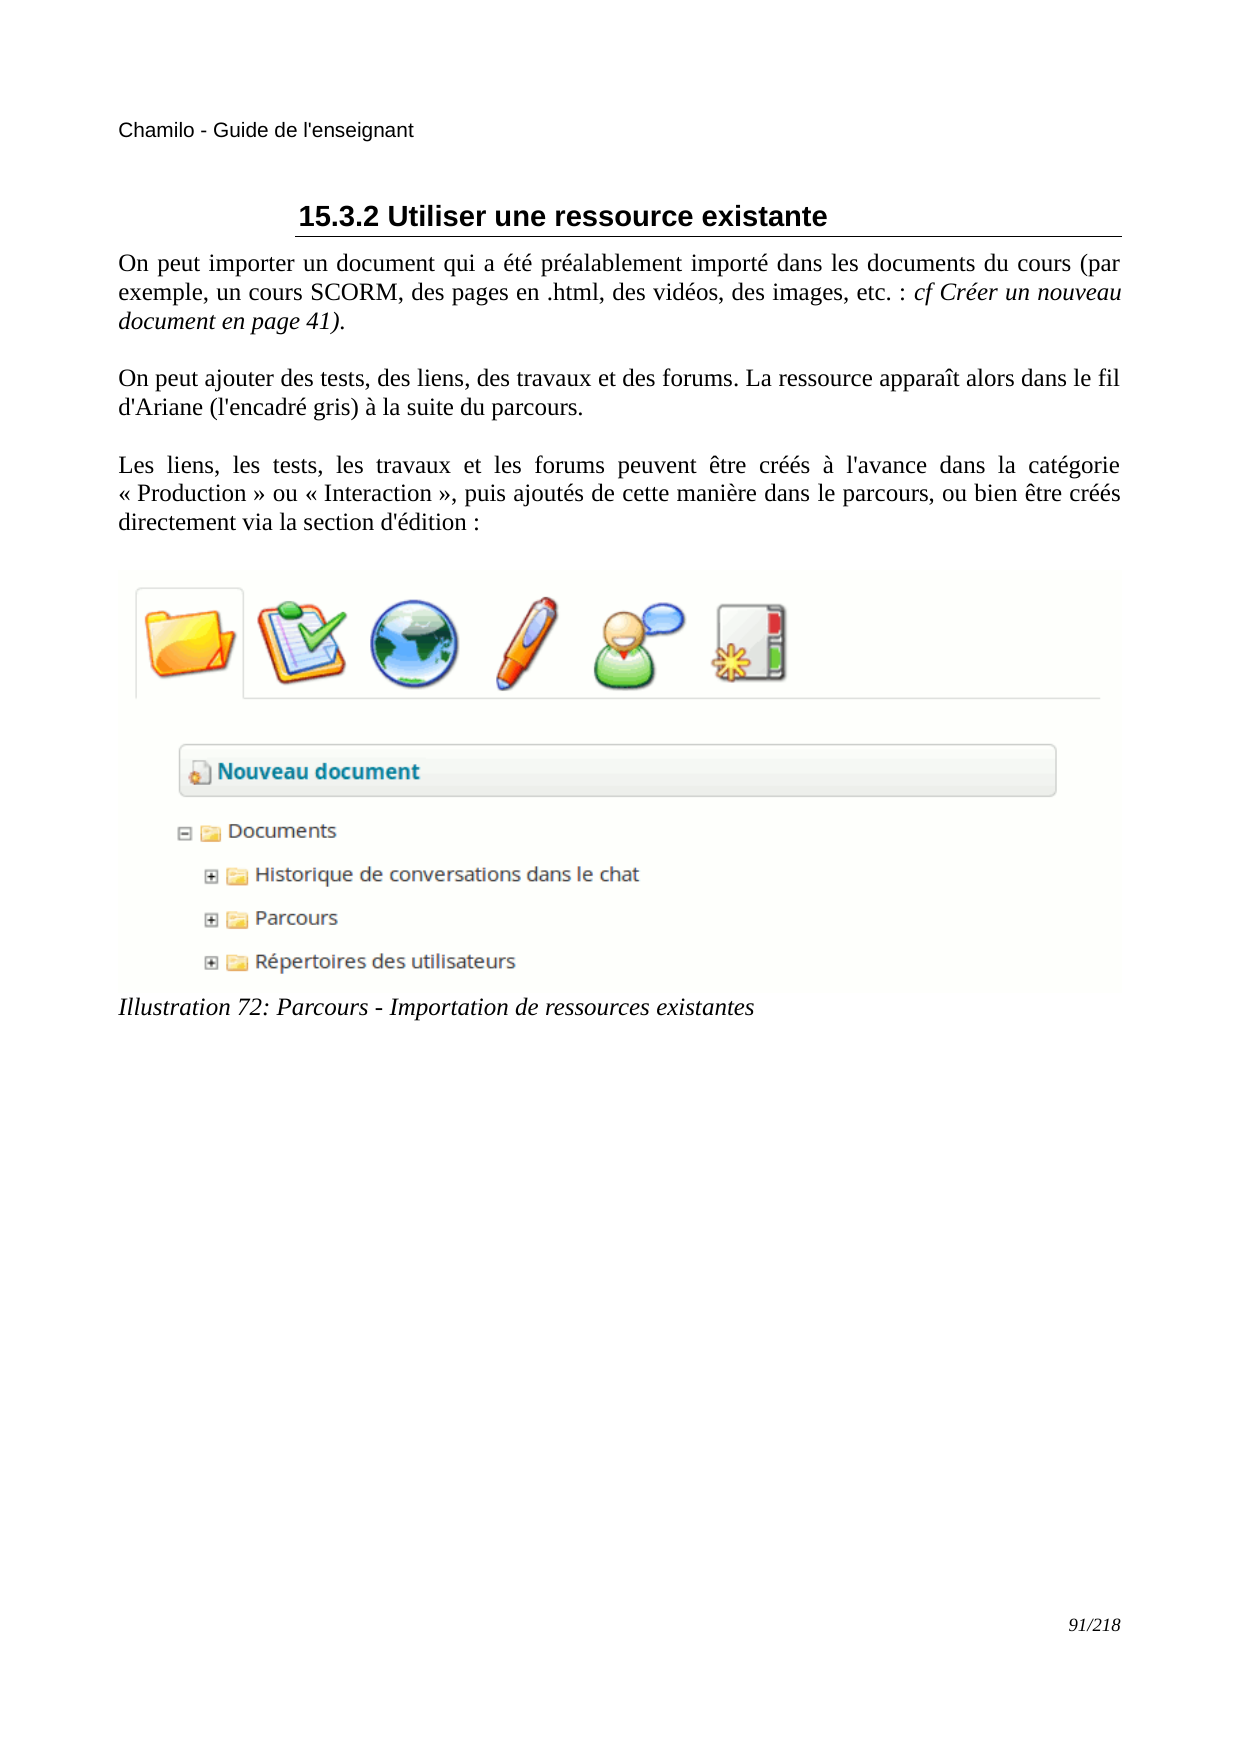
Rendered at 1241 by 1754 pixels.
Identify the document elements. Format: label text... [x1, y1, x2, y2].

subtitle Utiliser une ressource existante [295, 197, 1122, 236]
text Les liens, les tests, les travaux et les forums peuvent être créés à l'avance dans la catégorie « Production » ou « Interaction », puis ajoutés de cette manière dans le parcours, ou bien être créés directement via la section d'édition : [118, 450, 1122, 536]
picture [118, 570, 1122, 993]
text Illustration 72: Parcours - Importation de ressources existantes [118, 993, 1122, 1021]
text On peut ajouter des tests, des liens, des travaux et des forums. La ressource apparaît alors dans le fil d'Ariane (l'encadré gris) à la suite du parcours. [118, 363, 1122, 421]
text On peut importer un document qui a été préalablement importé dans les documents du cours (par exemple, un cours SCORM, des pages en .html, des vidéos, des images, etc. : cf Créer un nouveau document en page 41). [118, 248, 1122, 335]
